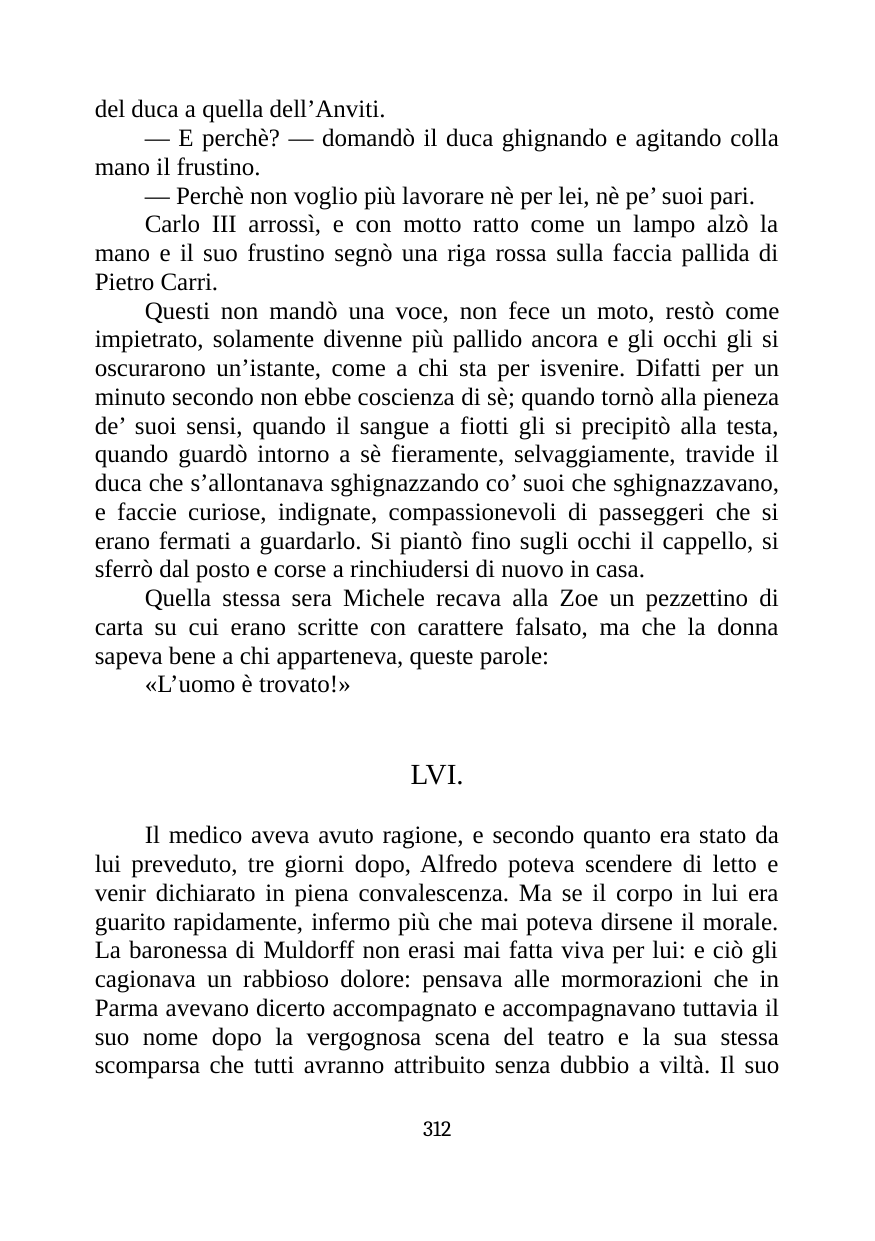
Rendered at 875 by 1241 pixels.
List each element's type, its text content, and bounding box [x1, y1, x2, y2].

text Carlo III arrossì, e con motto ratto come un lampo alzò la mano e il suo frustino segnò una riga rossa sulla faccia pallida di Pietro Carri. [94, 209, 779, 296]
text del duca a quella dell’Anviti. [94, 94, 779, 123]
text Questi non mandò una voce, non fece un moto, restò come impietrato, solamente divenne più pallido ancora e gli occhi gli si oscurarono un’istante, come a chi sta per isvenire. Difatti per un minuto secondo non ebbe coscienza di sè; quando tornò alla pieneza de’ suoi sensi, quando il sangue a fiotti gli si precipitò alla testa, quando guardò intorno a sè fieramente, selvaggiamente, travide il duca che s’allontanava sghignazzando co’ suoi che sghignazzavano, e faccie curiose, indignate, compassionevoli di passeggeri che si erano fermati a guardarlo. Si piantò fino sugli occhi il cappello, si sferrò dal posto e corse a rinchiudersi di nuovo in casa. [94, 296, 779, 583]
subtitle LVI. [94, 757, 779, 791]
text Quella stessa sera Michele recava alla Zoe un pezzettino di carta su cui erano scritte con carattere falsato, ma che la donna sapeva bene a chi apparteneva, queste parole: [94, 583, 779, 669]
text — E perchè? — domandò il duca ghignando e agitando colla mano il frustino. [94, 123, 779, 181]
text — Perchè non voglio più lavorare nè per lei, nè pe’ suoi pari. [94, 181, 779, 209]
text «L’uomo è trovato!» [94, 669, 779, 698]
text Il medico aveva avuto ragione, e secondo quanto era stato da lui preveduto, tre giorni dopo, Alfredo poteva scendere di letto e venir dichiarato in piena convalescenza. Ma se il corpo in lui era guarito rapidamente, infermo più che mai poteva dirsene il morale. La baronessa di Muldorff non erasi mai fatta viva per lui: e ciò gli cagionava un rabbioso dolore: pensava alle mormorazioni che in Parma avevano dicerto accompagnato e accompagnavano tuttavia il suo nome dopo la vergognosa scena del teatro e la sua stessa scomparsa che tutti avranno attribuito senza dubbio a viltà. Il suo [94, 820, 779, 1079]
